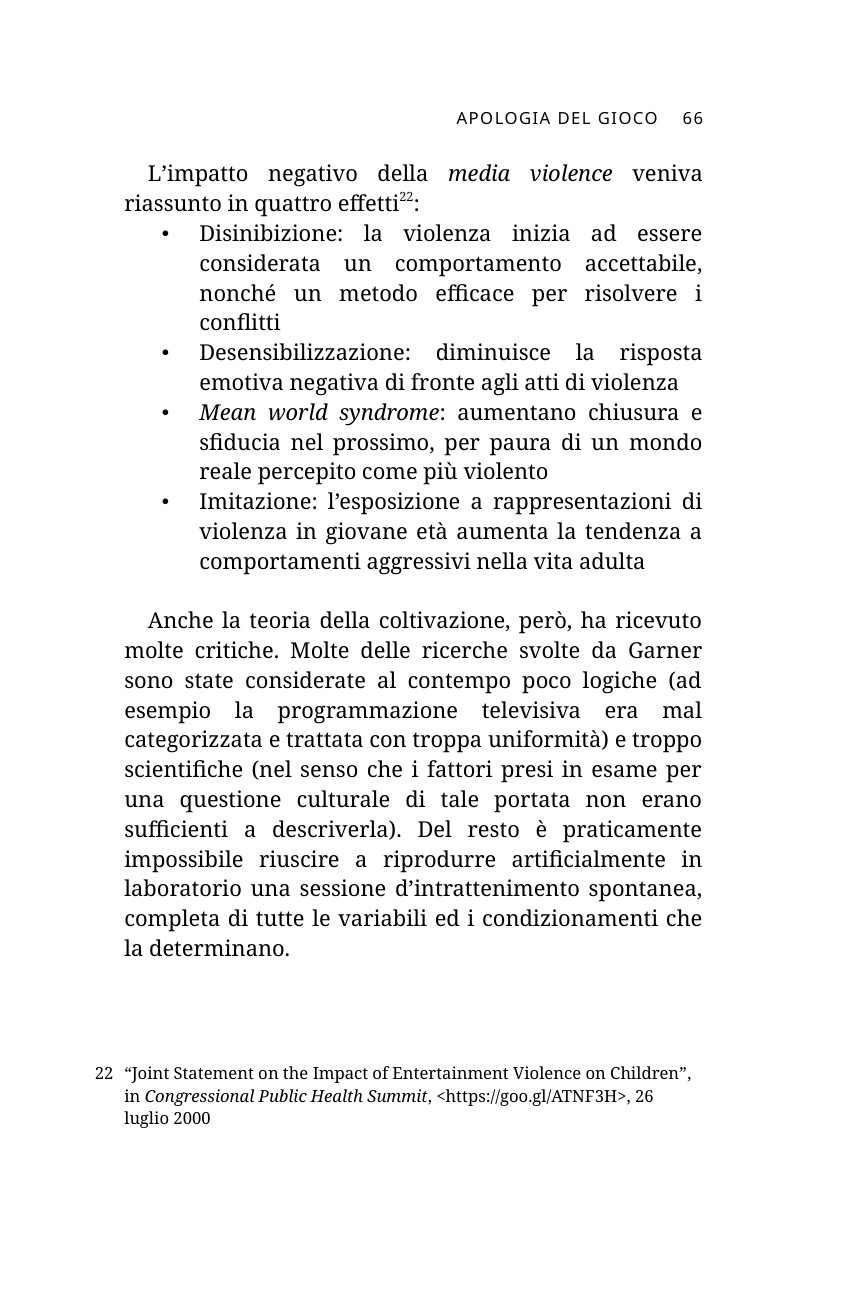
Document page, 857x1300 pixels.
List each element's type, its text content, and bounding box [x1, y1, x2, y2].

list Imitazione: l’esposizione a rappresentazioni di violenza in giovane età aumenta la tendenza a comportamenti aggressivi nella vita adulta [162, 486, 703, 576]
text L’impatto negativo della media violence veniva riassunto in quattro effetti: [124, 158, 703, 218]
text “Joint Statement on the Impact of Entertainment Violence on Children”, in Congressional Public Health Summit, <https://goo.gl/ATNF3H>, 26 luglio 2000 [94, 1062, 703, 1130]
list Disinibizione: la violenza inizia ad essere considerata un comportamento accettabile, nonché un metodo efficace per risolvere i conflitti [162, 218, 703, 337]
text Anche la teoria della coltivazione, però, ha ricevuto molte critiche. Molte delle ricerche svolte da Garner sono state considerate al contempo poco logiche (ad esempio la programmazione televisiva era mal categorizzata e trattata con troppa uniformità) e troppo scientifiche (nel senso che i fattori presi in esame per una questione culturale di tale portata non erano sufficienti a descriverla). Del resto è praticamente impossibile riuscire a riprodurre artificialmente in laboratorio una sessione d’intrattenimento spontanea, completa di tutte le variabili ed i condizionamenti che la determinano. [124, 605, 703, 963]
list Desensibilizzazione: diminuisce la risposta emotiva negativa di fronte agli atti di violenza [162, 337, 703, 397]
list Mean world syndrome: aumentano chiusura e sfiducia nel prossimo, per paura di un mondo reale percepito come più violento [162, 397, 703, 486]
